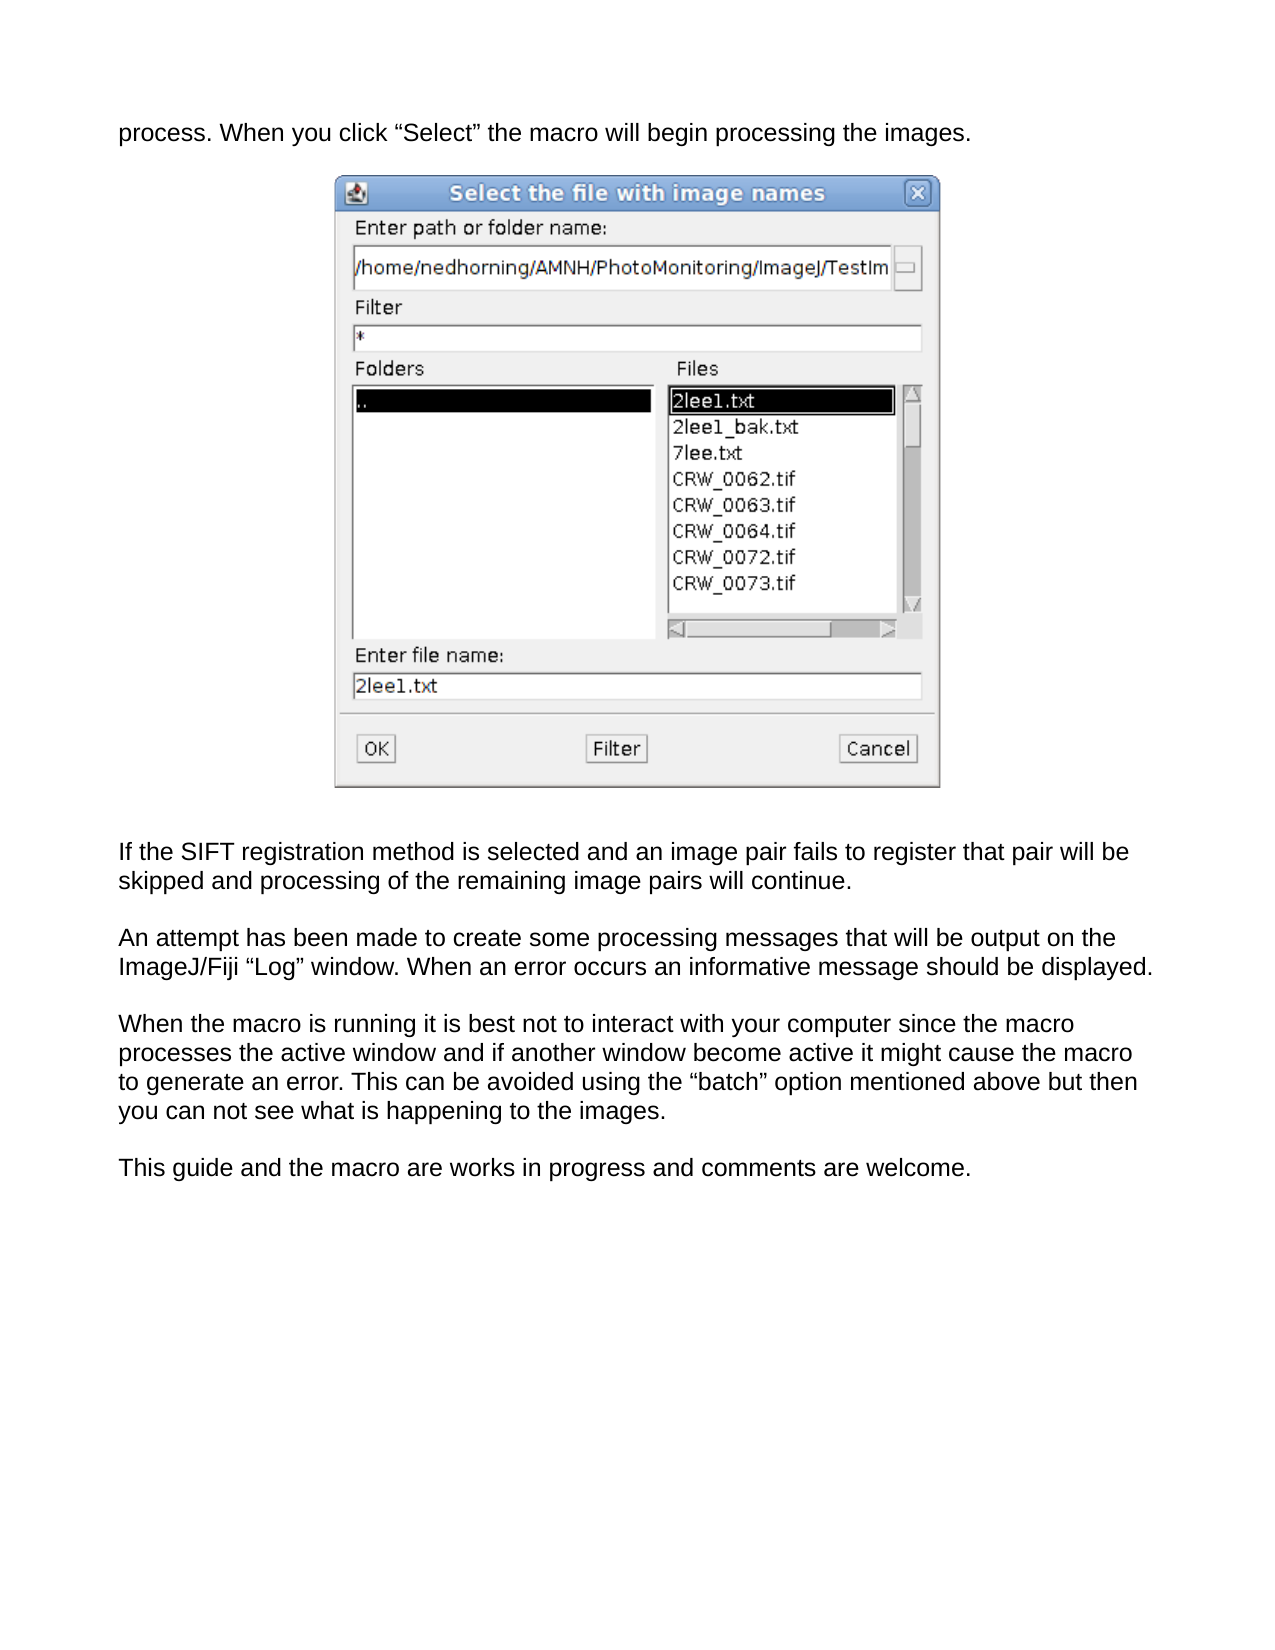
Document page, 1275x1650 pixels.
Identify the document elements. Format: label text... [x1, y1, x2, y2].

picture [334, 175, 941, 788]
text When the macro is running it is best not to interact with your computer since the macro processes the active window and if another window become active it might cause the macro to generate an error. This can be avoided using the “batch” option mentioned above but then you can not see what is happening to the images. [118, 1009, 1157, 1124]
text An attempt has been made to create some processing messages that will be output on the ImageJ/Fiji “Log” window. When an error occurs an informative message should be displayed. [118, 923, 1157, 981]
text If the SIFT registration method is selected and an image pair fails to register that pair will be skipped and processing of the remaining image pairs will continue. [118, 837, 1157, 894]
text This guide and the macro are works in progress and comments are welcome. [118, 1153, 1157, 1182]
text process. When you click “Select” the macro will begin processing the images. [118, 118, 1157, 147]
